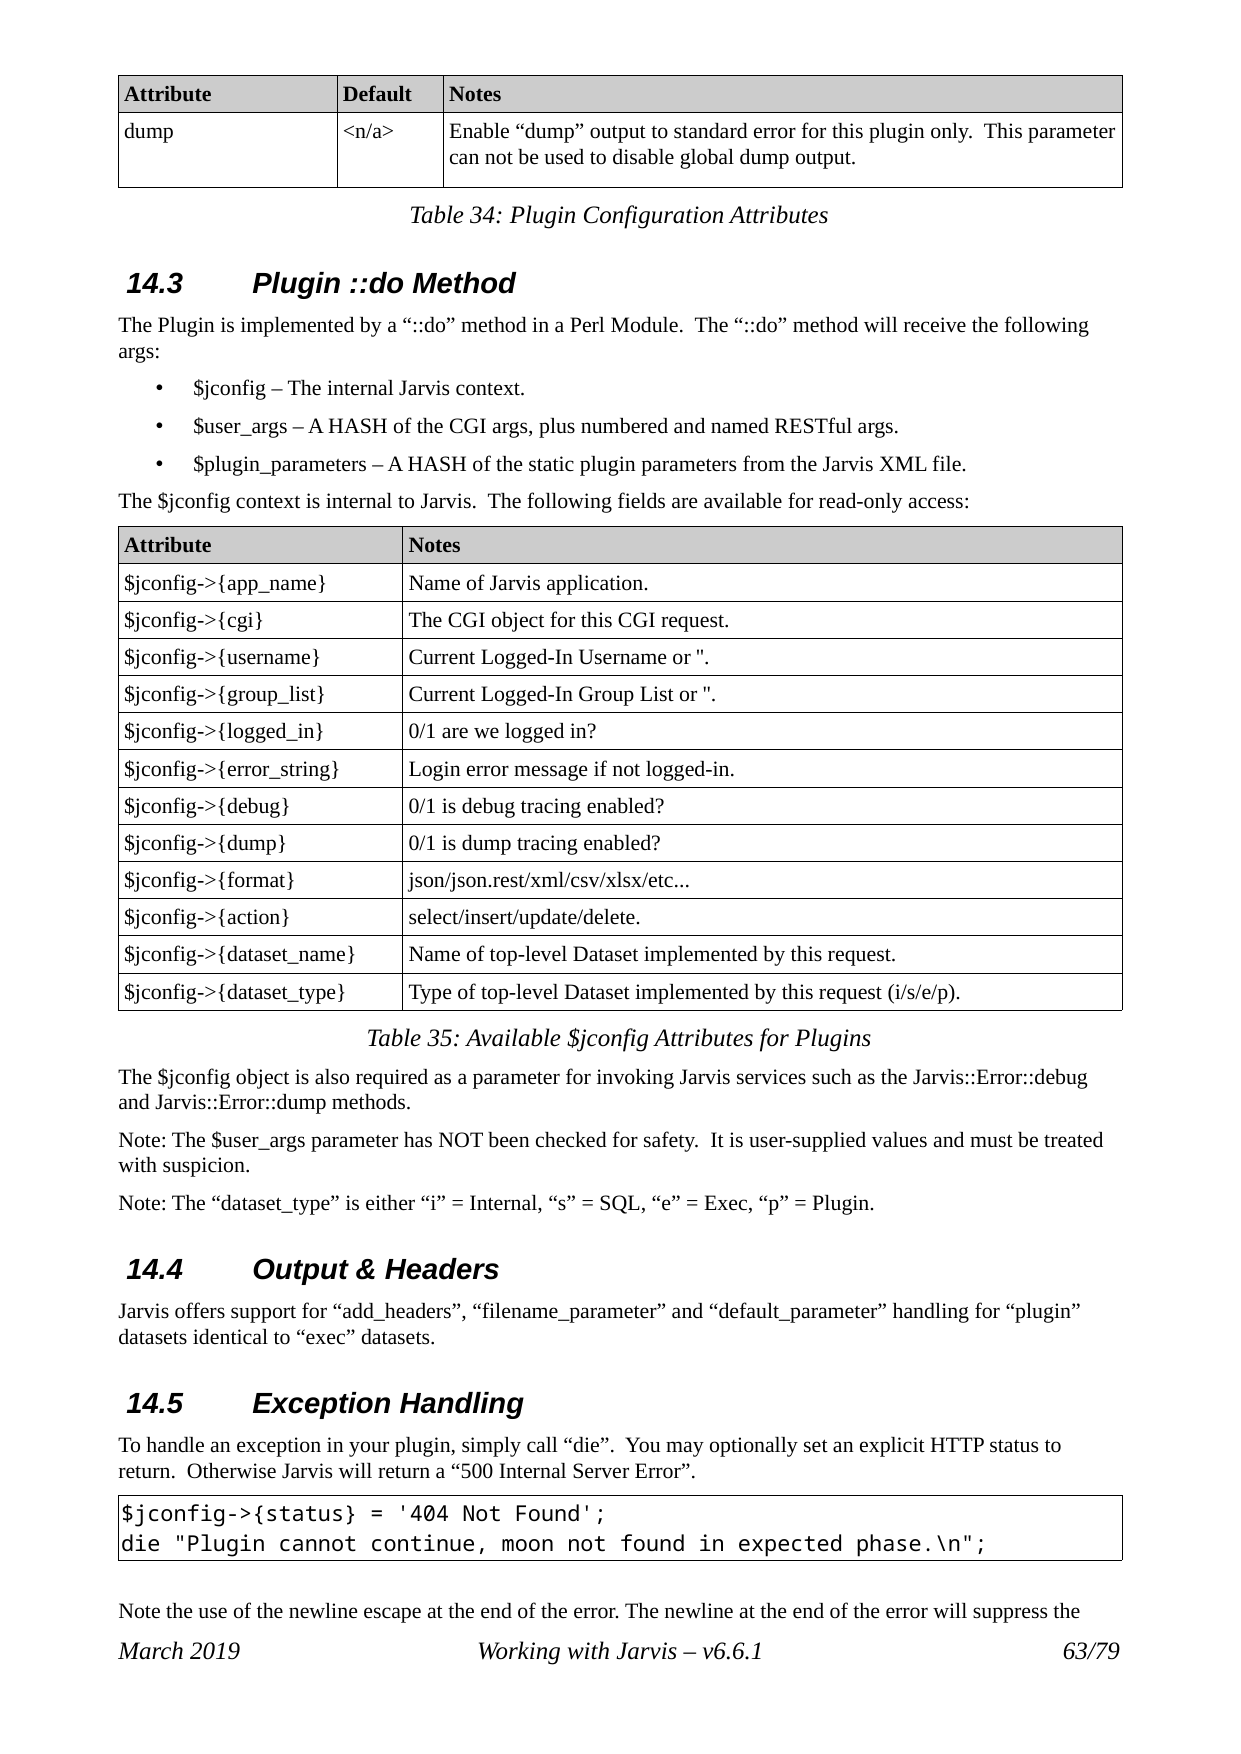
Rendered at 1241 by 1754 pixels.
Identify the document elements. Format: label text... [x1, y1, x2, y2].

table_cell $jconfig->{error_string} [119, 750, 402, 786]
text Table 34: Plugin Configuration Attributes [118, 200, 1122, 229]
list $user_args – A HASH of the CGI args, plus numbered and named RESTful args. [156, 413, 1122, 438]
table_cell 0/1 is debug tracing enabled? [403, 788, 1122, 824]
table_cell $jconfig->{group_list} [119, 676, 402, 712]
subtitle Exception Handling [118, 1386, 1122, 1420]
table_cell Name of Jarvis application. [403, 564, 1122, 601]
text die "Plugin cannot continue, moon not found in expected phase.\n"; [119, 1525, 1122, 1560]
table_cell select/insert/update/delete. [403, 899, 1122, 935]
table_cell Enable “dump” output to standard error for this plugin only. This parameter can not be used to disable global dump output. [444, 113, 1122, 187]
text The $jconfig context is internal to Jarvis. The following fields are available for read-only access: [118, 488, 1122, 514]
table_cell Login error message if not logged-in. [403, 750, 1122, 786]
text Note: The “dataset_type” is either “i” = Internal, “s” = SQL, “e” = Exec, “p” = Plugin. [118, 1190, 1122, 1215]
table_header Notes [444, 76, 1122, 112]
table_cell <n/a> [338, 113, 443, 187]
table_header Notes [403, 527, 1122, 563]
table_cell Type of top-level Dataset implemented by this request (i/s/e/p). [403, 974, 1122, 1009]
list $plugin_parameters – A HASH of the static plugin parameters from the Jarvis XML file. [156, 451, 1122, 476]
table_cell $jconfig->{logged_in} [119, 713, 402, 749]
table_header Attribute [119, 527, 402, 563]
table_cell Current Logged-In Group List or ''. [403, 676, 1122, 712]
text Note the use of the newline escape at the end of the error. The newline at the end of the error will suppress the [118, 1598, 1122, 1623]
table_cell 0/1 is dump tracing enabled? [403, 825, 1122, 861]
table_cell Name of top-level Dataset implemented by this request. [403, 936, 1122, 972]
text Jarvis offers support for “add_headers”, “filename_parameter” and “default_parameter” handling for “plugin” datasets identical to “exec” datasets. [118, 1298, 1122, 1349]
text $jconfig->{status} = '404 Not Found'; [119, 1496, 1122, 1525]
table_cell $jconfig->{debug} [119, 788, 402, 824]
list $jconfig – The internal Jarvis context. [156, 375, 1122, 401]
text The $jconfig object is also required as a parameter for invoking Jarvis services such as the Jarvis::Error::debug and Jarvis::Error::dump methods. [118, 1064, 1122, 1114]
text Note: The $user_args parameter has NOT been checked for safety. It is user-supplied values and must be treated with suspicion. [118, 1127, 1122, 1177]
table_cell $jconfig->{cgi} [119, 602, 402, 638]
table_cell $jconfig->{app_name} [119, 564, 402, 601]
table_cell $jconfig->{dump} [119, 825, 402, 861]
text Table 35: Available $jconfig Attributes for Plugins [118, 1023, 1122, 1051]
table_cell json/json.rest/xml/csv/xlsx/etc... [403, 862, 1122, 898]
table_cell 0/1 are we logged in? [403, 713, 1122, 749]
text The Plugin is implemented by a “::do” method in a Perl Module. The “::do” method will receive the following args: [118, 312, 1122, 363]
text To handle an exception in your plugin, simply call “die”. You may optionally set an explicit HTTP status to return. Otherwise Jarvis will return a “500 Internal Server Error”. [118, 1432, 1122, 1483]
table_cell $jconfig->{action} [119, 899, 402, 935]
table_cell $jconfig->{format} [119, 862, 402, 898]
subtitle Plugin ::do Method [118, 266, 1122, 300]
table_cell $jconfig->{dataset_name} [119, 936, 402, 972]
table_header Default [338, 76, 443, 112]
table_cell dump [119, 113, 337, 187]
table_header Attribute [119, 76, 337, 112]
table_cell Current Logged-In Username or ''. [403, 639, 1122, 675]
table_cell $jconfig->{username} [119, 639, 402, 675]
table_cell $jconfig->{dataset_type} [119, 974, 402, 1009]
subtitle Output & Headers [118, 1252, 1122, 1286]
table_cell The CGI object for this CGI request. [403, 602, 1122, 638]
